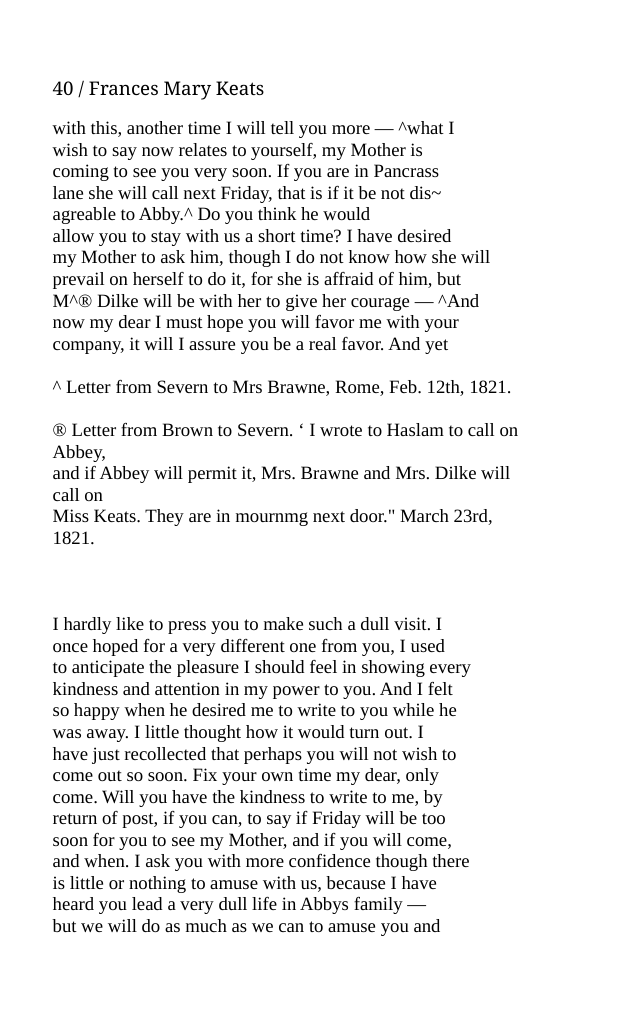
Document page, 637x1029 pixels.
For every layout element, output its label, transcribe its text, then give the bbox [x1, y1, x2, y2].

text come out so soon. Fix your own time my dear, only [52, 764, 538, 786]
text allow you to stay with us a short time? I have desired [52, 225, 538, 246]
text coming to see you very soon. If you are in Pancrass [52, 160, 538, 182]
text company, it will I assure you be a real favor. And yet [52, 333, 538, 354]
text once hoped for a very different one from you, I used [52, 634, 538, 656]
text ^ Letter from Severn to Mrs Brawne, Rome, Feb. 12th, 1821. [52, 376, 538, 397]
text but we will do as much as we can to amuse you and [52, 915, 538, 936]
text heard you lead a very dull life in Abbys family — [52, 893, 538, 915]
text now my dear I must hope you will favor me with your [52, 311, 538, 333]
text prevail on herself to do it, for she is affraid of him, but [52, 268, 538, 289]
text is little or nothing to amuse with us, because I have [52, 872, 538, 893]
text agreable to Abby.^ Do you think he would [52, 203, 538, 225]
text kindness and attention in my power to you. And I felt [52, 678, 538, 699]
text Miss Keats. They are in mournmg next door." March 23rd, 1821. [52, 505, 538, 548]
text wish to say now relates to yourself, my Mother is [52, 139, 538, 160]
text and if Abbey will permit it, Mrs. Brawne and Mrs. Dilke will call on [52, 462, 538, 505]
text and when. I ask you with more confidence though there [52, 850, 538, 872]
text I hardly like to press you to make such a dull visit. I [52, 613, 538, 634]
text have just recollected that perhaps you will not wish to [52, 742, 538, 764]
text come. Will you have the kindness to write to me, by [52, 786, 538, 807]
text soon for you to see my Mother, and if you will come, [52, 829, 538, 850]
text with this, another time I will tell you more — ^what I [52, 117, 538, 139]
text lane she will call next Friday, that is if it be not dis~ [52, 182, 538, 203]
text so happy when he desired me to write to you while he [52, 699, 538, 721]
text M^® Dilke will be with her to give her courage — ^And [52, 289, 538, 311]
text ® Letter from Brown to Severn. ‘ I wrote to Haslam to call on Abbey, [52, 419, 538, 462]
text was away. I little thought how it would turn out. I [52, 721, 538, 742]
text to anticipate the pleasure I should feel in showing every [52, 656, 538, 678]
text return of post, if you can, to say if Friday will be too [52, 807, 538, 829]
text my Mother to ask him, though I do not know how she will [52, 246, 538, 268]
